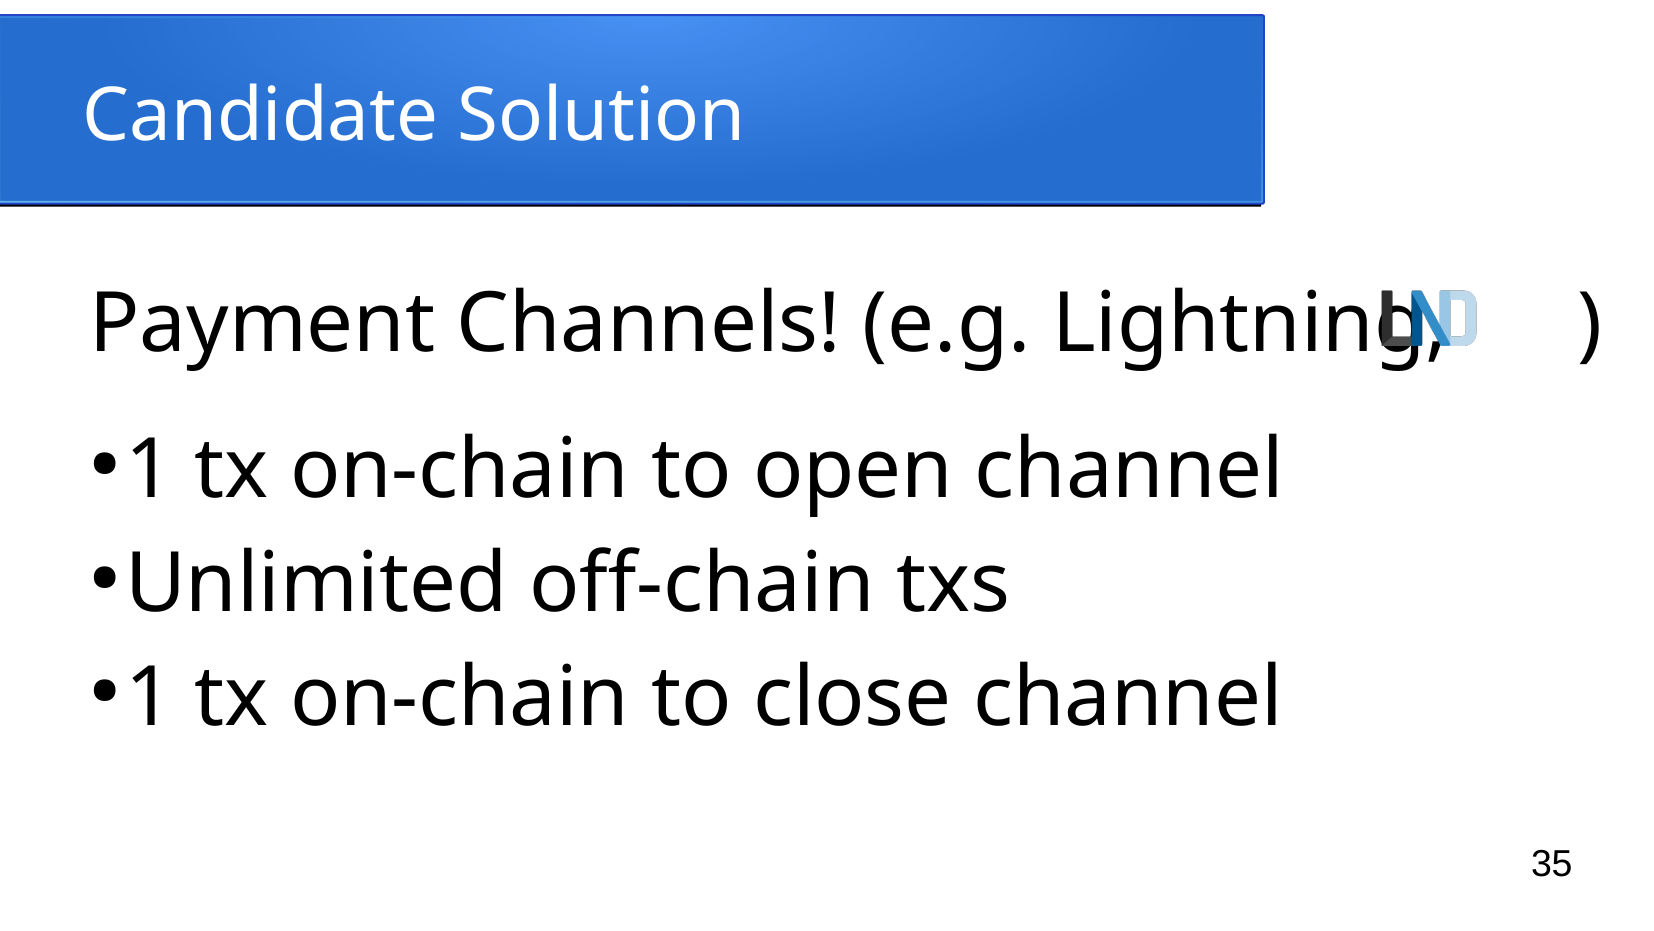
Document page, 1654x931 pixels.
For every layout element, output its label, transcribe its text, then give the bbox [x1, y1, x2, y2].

title Candidate Solution [82, 35, 1235, 189]
text_box Payment Channels! (e.g. Lightning, ) 1 tx on-chain to open channel Unlimited off-chain txs 1 tx on-chain to close channel [75, 255, 1636, 740]
picture [1352, 260, 1499, 372]
